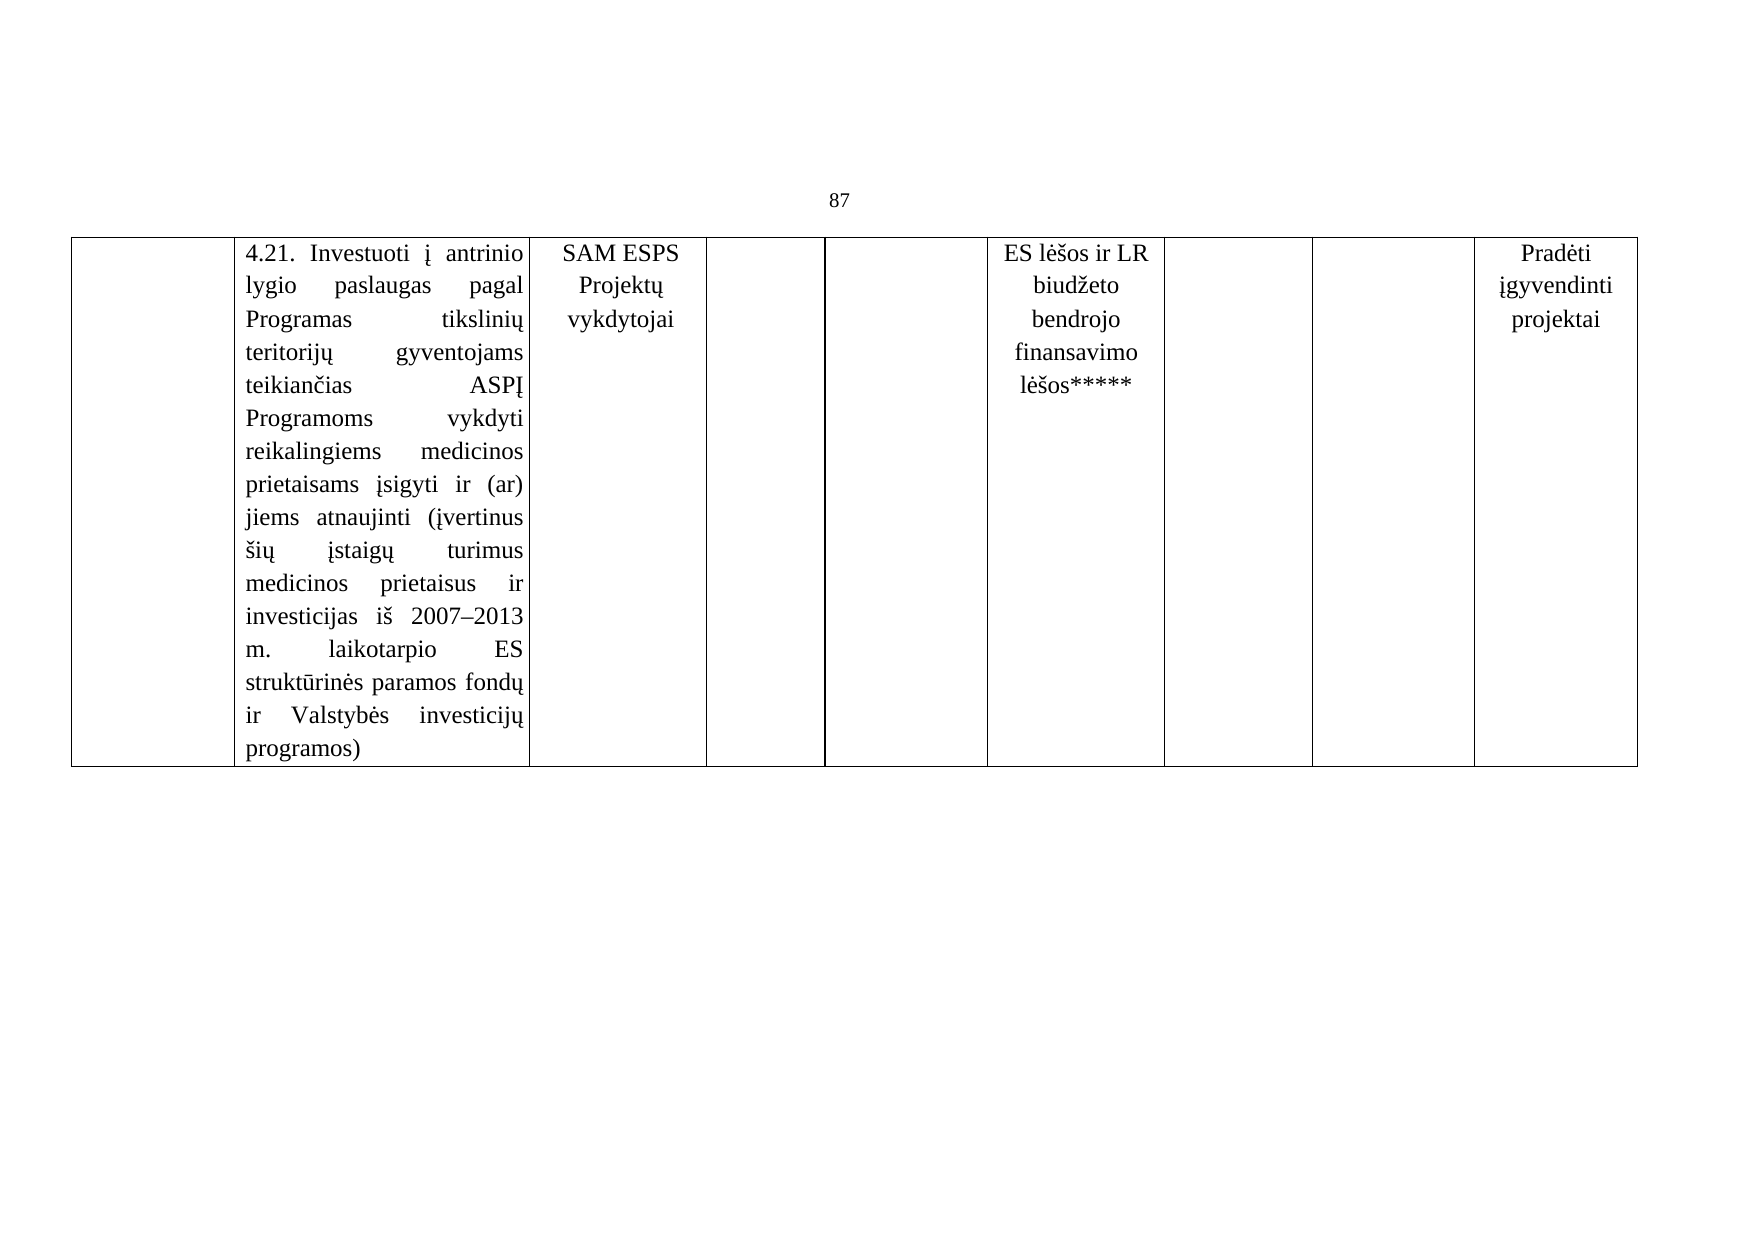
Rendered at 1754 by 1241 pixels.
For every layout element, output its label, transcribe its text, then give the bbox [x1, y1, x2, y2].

table_cell [826, 238, 987, 766]
table_cell [707, 238, 824, 766]
table_cell [1165, 238, 1312, 766]
table_cell ES lėšos ir LR biudžeto bendrojo finansavimo lėšos***** [988, 238, 1164, 766]
table_cell [72, 238, 234, 766]
table_cell 4.21. Investuoti į antrinio lygio paslaugas pagal Programas tikslinių teritorijų gyventojams teikiančias ASPĮ Programoms vykdyti reikalingiems medicinos prietaisams įsigyti ir (ar) jiems atnaujinti (įvertinus šių įstaigų turimus medicinos prietaisus ir investicijas iš 2007–2013 m. laikotarpio ES struktūrinės paramos fondų ir Valstybės investicijų programos) [235, 238, 529, 766]
table_cell Pradėti įgyvendinti projektai [1475, 238, 1637, 766]
table_cell [1313, 238, 1474, 766]
table_cell SAM ESPS Projektų vykdytojai [530, 238, 706, 766]
